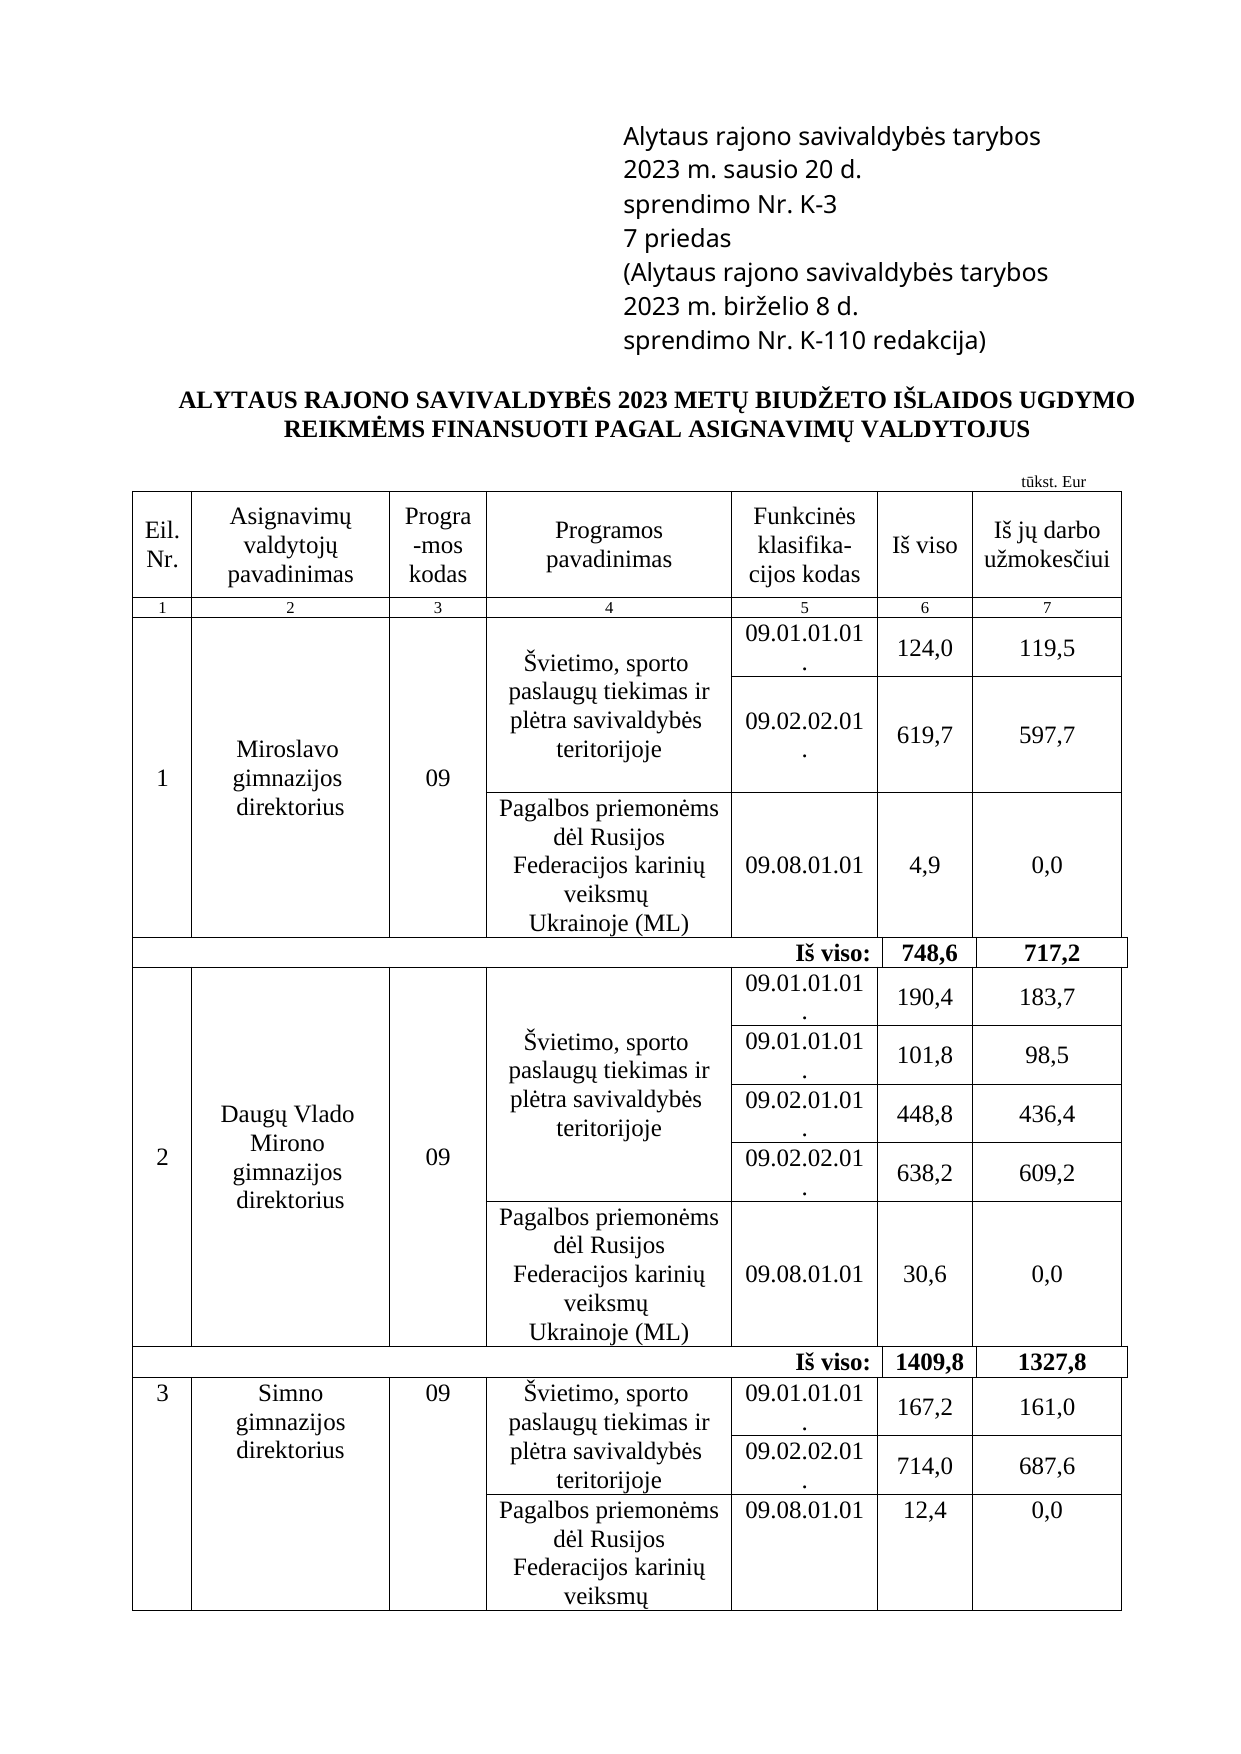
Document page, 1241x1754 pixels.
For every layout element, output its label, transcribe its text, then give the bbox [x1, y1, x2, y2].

table_cell Pagalbos priemonėms dėl Rusijos Federacijos karinių veiksmų [487, 1495, 731, 1610]
table_cell [1122, 1494, 1127, 1610]
table_cell 597,7 [973, 677, 1121, 792]
table_cell 98,5 [973, 1026, 1121, 1084]
table_cell [1122, 968, 1127, 1025]
table_cell 2 [192, 598, 389, 617]
table_cell Simno gimnazijos direktorius [192, 1378, 389, 1610]
table_cell 167,2 [878, 1378, 972, 1435]
table_cell [1122, 1378, 1127, 1435]
text 2023 m. sausio 20 d. [133, 152, 1181, 186]
table_header Asignavimų valdytojų pavadinimas [192, 492, 389, 597]
table_cell 2 [133, 968, 191, 1346]
table_cell 119,5 [973, 618, 1121, 676]
table_cell 09.02.02.01. [732, 1143, 877, 1201]
text Alytaus rajono savivaldybės tarybos [133, 118, 1181, 152]
table_header Iš viso [878, 492, 972, 597]
table_cell Švietimo, sporto paslaugų tiekimas ir plėtra savivaldybės teritorijoje [487, 618, 731, 792]
table_cell 09.01.01.01. [732, 618, 877, 676]
table_cell 4,9 [878, 793, 972, 937]
table_cell 687,6 [973, 1436, 1121, 1494]
table_cell 09.08.01.01 [732, 1202, 877, 1346]
table_cell [1122, 792, 1127, 937]
table_cell 161,0 [973, 1378, 1121, 1435]
text sprendimo Nr. K-110 redakcija) [133, 322, 1181, 357]
table_header Eil. Nr. [133, 492, 191, 597]
table_cell 638,2 [878, 1143, 972, 1201]
table_cell 619,7 [878, 677, 972, 792]
table_cell Švietimo, sporto paslaugų tiekimas ir plėtra savivaldybės teritorijoje [487, 968, 731, 1201]
table_cell 09.08.01.01 [732, 793, 877, 937]
table_cell Pagalbos priemonėms dėl Rusijos Federacijos karinių veiksmų Ukrainoje (ML) [487, 793, 731, 937]
table_cell 717,2 [977, 938, 1127, 967]
table_cell Iš viso: [133, 1347, 882, 1377]
table_header Progra-mos kodas [390, 492, 486, 597]
table_cell 1 [133, 618, 191, 937]
table_cell [1122, 597, 1127, 617]
table_cell [1122, 1142, 1127, 1201]
table_cell 1409,8 [883, 1347, 976, 1377]
table_cell 1327,8 [977, 1347, 1127, 1377]
table_cell [1122, 1025, 1127, 1084]
table_cell 09.02.02.01. [732, 677, 877, 792]
table_cell Švietimo, sporto paslaugų tiekimas ir plėtra savivaldybės teritorijoje [487, 1378, 731, 1494]
table_cell 09.01.01.01. [732, 968, 877, 1025]
table_cell 3 [133, 1378, 191, 1610]
table_header Funkcinės klasifika-cijos kodas [732, 492, 877, 597]
table_cell 5 [732, 598, 877, 617]
table_header Iš jų darbo užmokesčiui [973, 492, 1121, 597]
table_cell Daugų Vlado Mirono gimnazijos direktorius [192, 968, 389, 1346]
table_cell 09 [390, 1378, 486, 1610]
table_cell 7 [973, 598, 1121, 617]
table_cell 190,4 [878, 968, 972, 1025]
table_cell Pagalbos priemonėms dėl Rusijos Federacijos karinių veiksmų Ukrainoje (ML) [487, 1202, 731, 1346]
table_cell 09.02.02.01. [732, 1436, 877, 1494]
table_cell [1122, 1201, 1127, 1346]
table_cell 183,7 [973, 968, 1121, 1025]
table_cell [1122, 1084, 1127, 1142]
table_header [1122, 491, 1127, 536]
table_cell 448,8 [878, 1085, 972, 1142]
table_cell 0,0 [973, 1202, 1121, 1346]
table_cell 09 [390, 968, 486, 1346]
text 7 priedas [133, 220, 1181, 254]
table_cell 09 [390, 618, 486, 937]
table_cell 6 [878, 598, 972, 617]
text tūkst. Eur [133, 472, 1181, 491]
table_cell 12,4 [878, 1495, 972, 1610]
text 2023 m. birželio 8 d. [133, 288, 1181, 322]
table_cell [1122, 1435, 1127, 1494]
table_header Programos pavadinimas [487, 492, 731, 597]
table_cell 124,0 [878, 618, 972, 676]
table_cell 09.01.01.01. [732, 1378, 877, 1435]
table_cell 09.02.01.01. [732, 1085, 877, 1142]
text sprendimo Nr. K-3 [133, 186, 1181, 220]
text ALYTAUS RAJONO SAVIVALDYBĖS 2023 METŲ BIUDŽETO IŠLAIDOS UGDYMO REIKMĖMS FINANSUOTI PAGAL ASIGNAVIMŲ VALDYTOJUS [133, 385, 1181, 443]
table_cell Iš viso: [133, 938, 882, 967]
table_cell 436,4 [973, 1085, 1121, 1142]
table_cell 0,0 [973, 793, 1121, 937]
table_cell 09.08.01.01 [732, 1495, 877, 1610]
table_cell 1 [133, 598, 191, 617]
table_cell 4 [487, 598, 731, 617]
table_cell 748,6 [883, 938, 976, 967]
text (Alytaus rajono savivaldybės tarybos [133, 254, 1181, 288]
table_cell 101,8 [878, 1026, 972, 1084]
table_cell [1122, 617, 1127, 676]
table_cell [1122, 536, 1127, 597]
table_cell 0,0 [973, 1495, 1121, 1610]
table_cell [1122, 676, 1127, 792]
table_cell 09.01.01.01. [732, 1026, 877, 1084]
table_cell 30,6 [878, 1202, 972, 1346]
table_cell 714,0 [878, 1436, 972, 1494]
table_cell 3 [390, 598, 486, 617]
table_cell 609,2 [973, 1143, 1121, 1201]
table_cell Miroslavo gimnazijos direktorius [192, 618, 389, 937]
